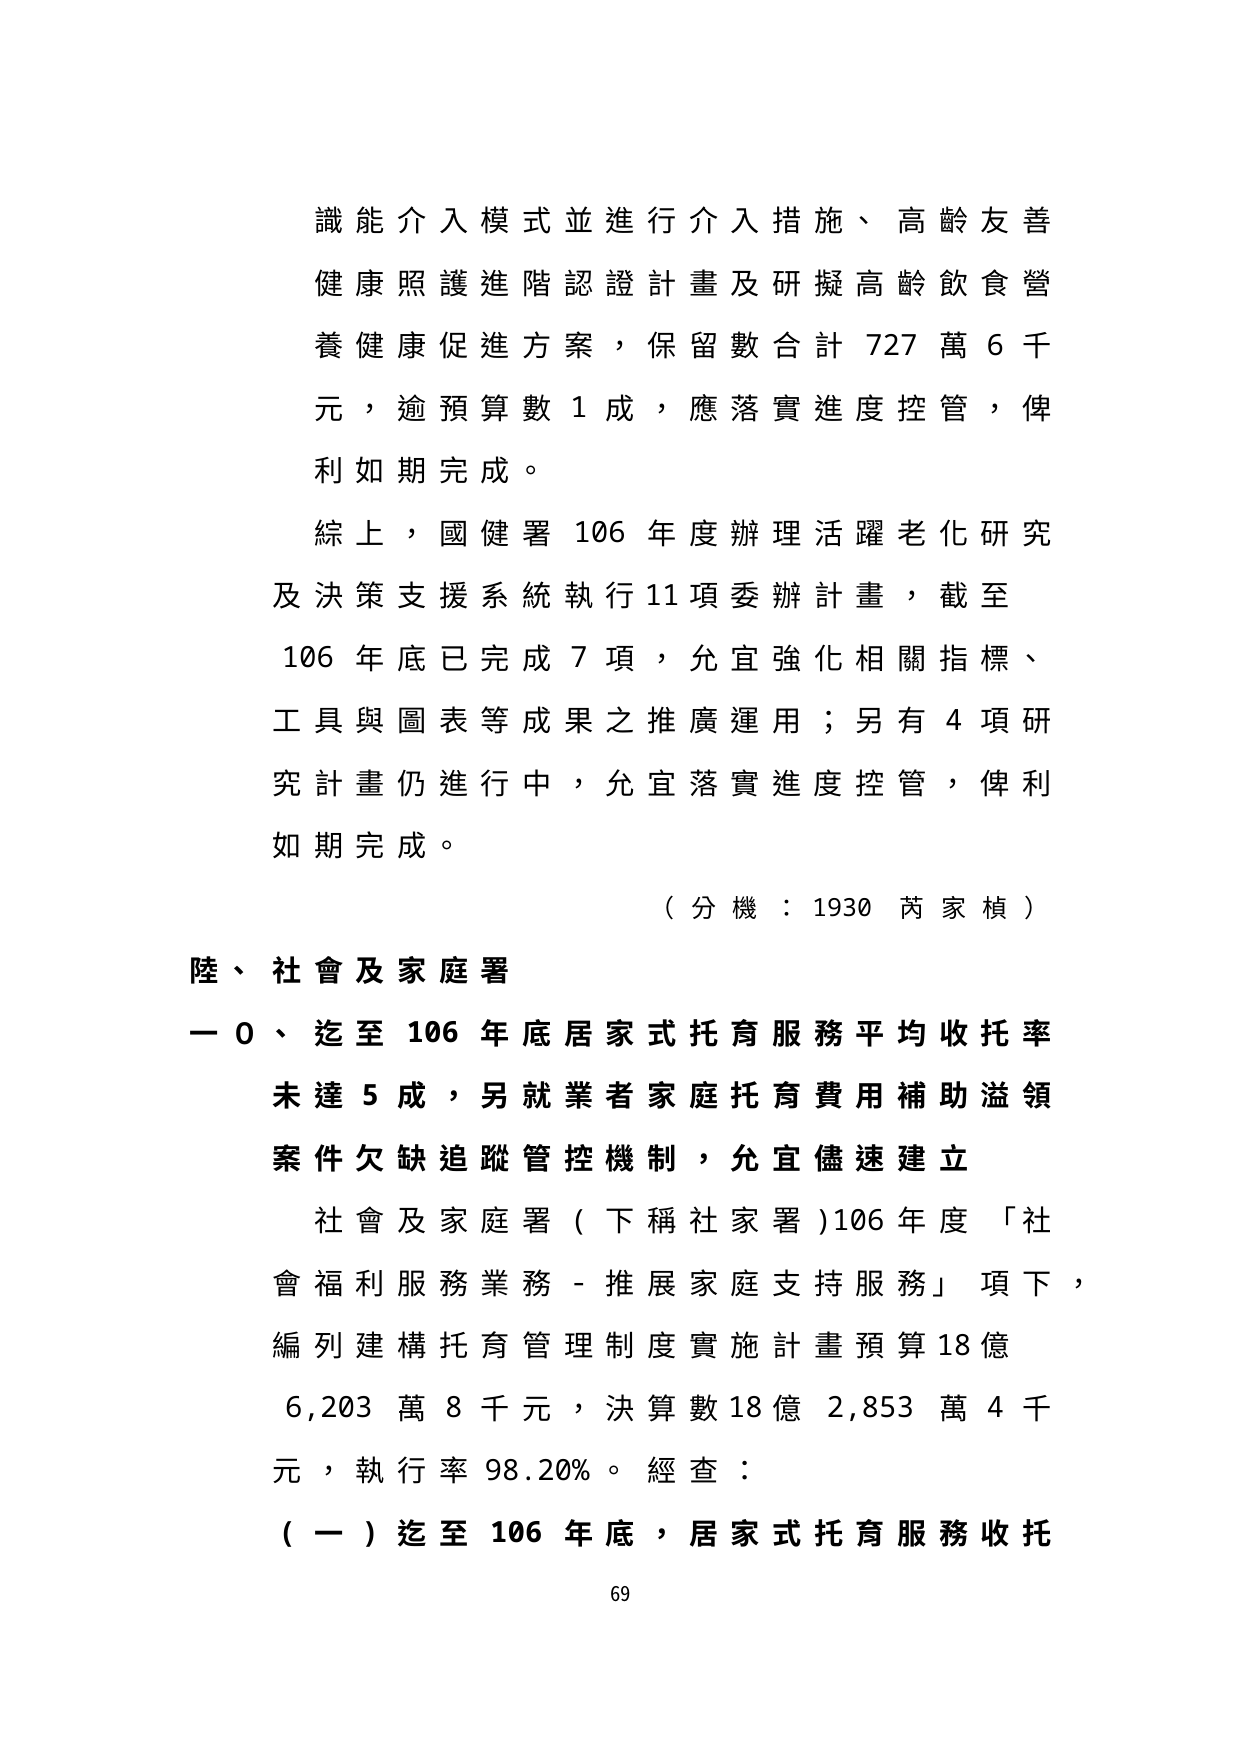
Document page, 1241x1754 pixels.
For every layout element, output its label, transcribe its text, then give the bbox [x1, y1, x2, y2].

text 一０、迄至106年底居家式托育服務平均收托率未達5成，另就業者家庭托育費用補助溢領案件欠缺追蹤管控機制，允宜儘速建立 [183, 990, 1058, 1177]
text （分機：1930 芮家楨） [183, 865, 1058, 927]
text (一)迄至106年底，居家式托育服務收托 [242, 1490, 1058, 1552]
text 綜上，國健署106年度辦理活躍老化研究及決策支援系統執行11項委辦計畫，截至106年底已完成7項，允宜強化相關指標、工具與圖表等成果之推廣運用；另有4項研究計畫仍進行中，允宜落實進度控管，俾利如期完成。 [242, 490, 1058, 865]
text 陸、社會及家庭署 [183, 927, 1058, 990]
text 社會及家庭署(下稱社家署)106年度「社會福利服務業務-推展家庭支持服務」項下，編列建構托育管理制度實施計畫預算18億6,203萬8千元，決算數18億2,853萬4千元，執行率98.20%。經查： [242, 1177, 1058, 1490]
text 識能介入模式並進行介入措施、高齡友善健康照護進階認證計畫及研擬高齡飲食營養健康促進方案，保留數合計727萬6千元，逾預算數1成，應落實進度控管，俾利如期完成。 [271, 177, 1058, 490]
